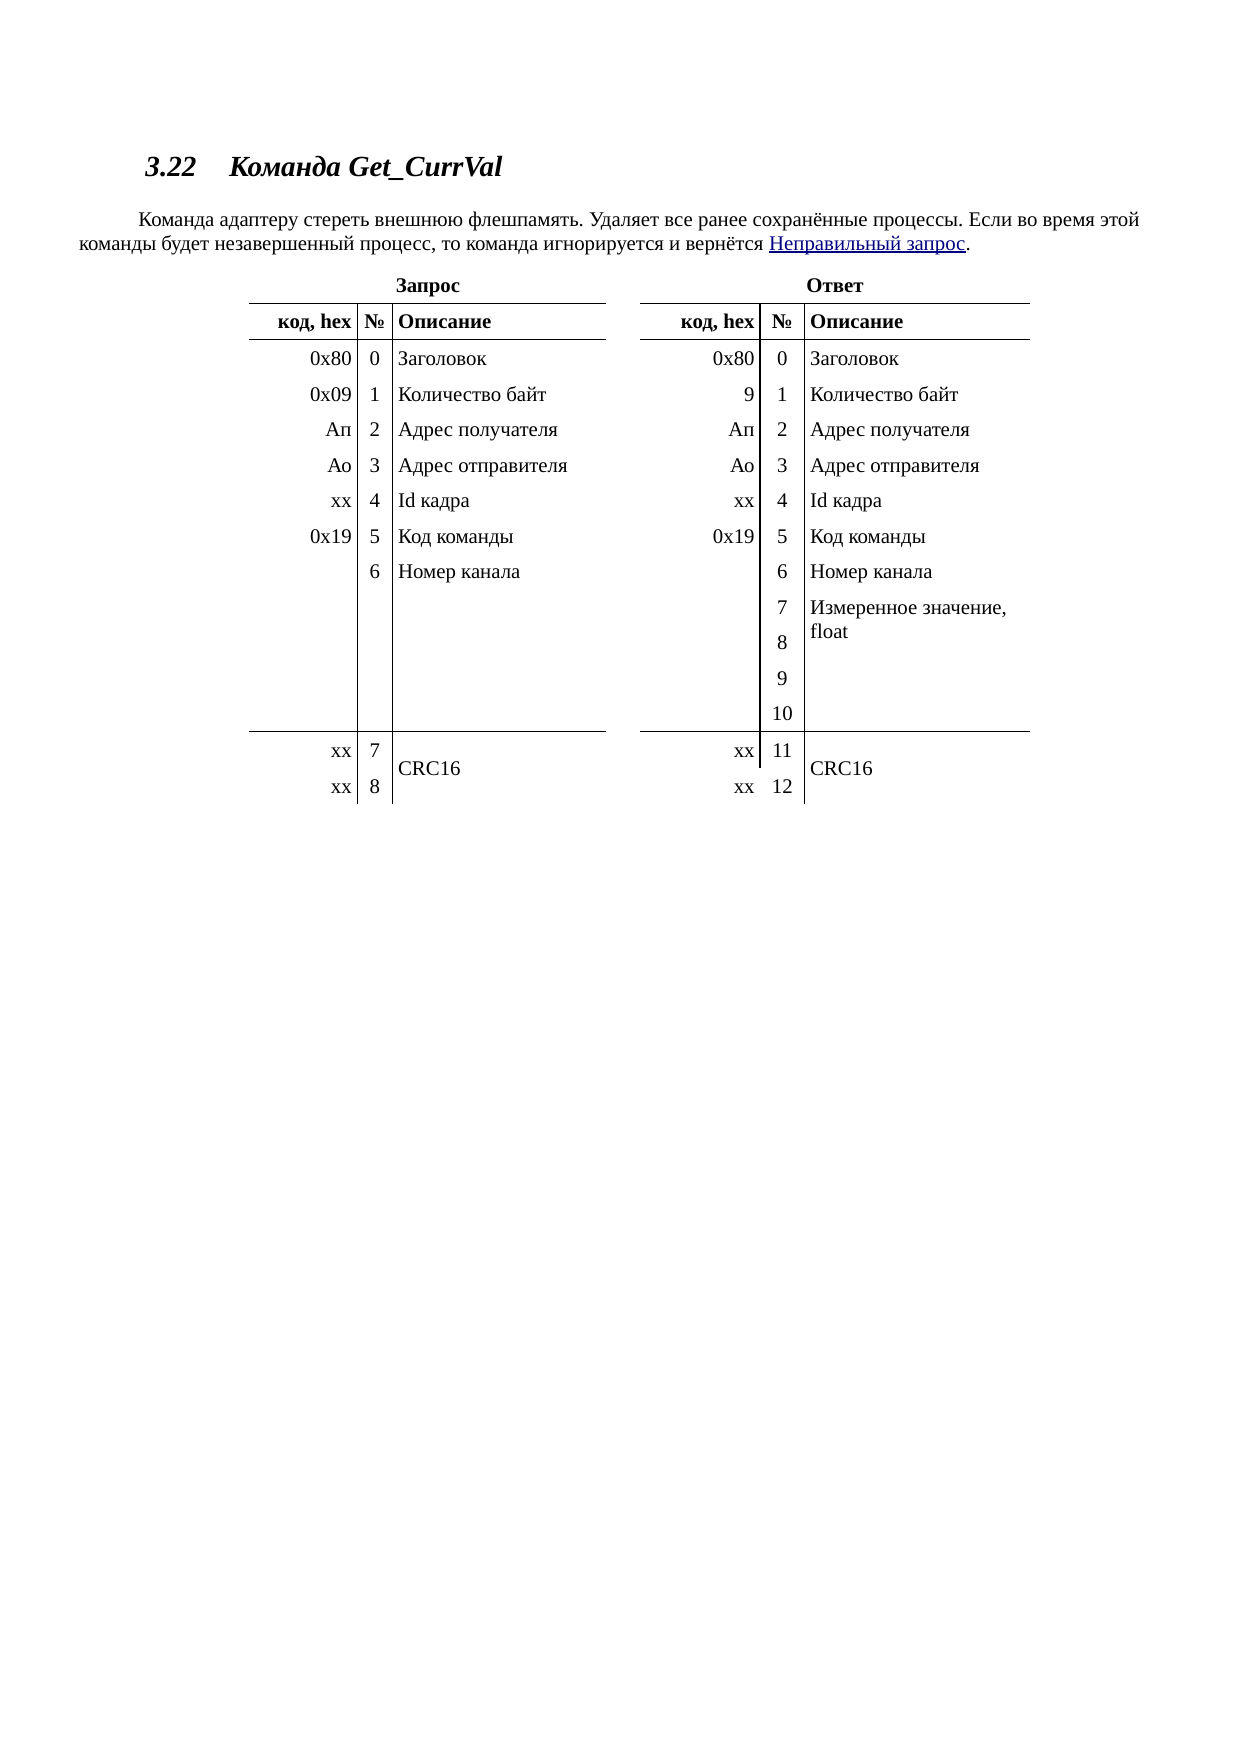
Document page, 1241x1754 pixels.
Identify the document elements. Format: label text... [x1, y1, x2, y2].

table_cell 6 [358, 554, 392, 589]
table_cell [393, 589, 606, 624]
table_cell xx [640, 483, 759, 518]
table_cell [640, 589, 759, 624]
table_cell 12 [760, 768, 804, 804]
table_cell [606, 411, 640, 447]
table_cell 0x09 [249, 376, 357, 411]
table_cell xx [249, 732, 357, 768]
table_cell Заголовок [393, 340, 606, 376]
table_cell [606, 339, 640, 376]
table_cell 5 [761, 518, 804, 553]
table_cell 9 [640, 376, 759, 411]
table_cell Описание [805, 304, 1029, 339]
table_cell [249, 696, 357, 731]
table_cell 8 [761, 625, 804, 660]
table_cell [640, 696, 759, 731]
table_cell Количество байт [393, 376, 606, 411]
table_cell [249, 554, 357, 589]
table_cell [393, 625, 606, 660]
table_cell Описание [393, 304, 606, 339]
table_cell [358, 660, 392, 696]
table_cell [358, 696, 392, 731]
table_cell № [761, 304, 804, 339]
table_cell [393, 660, 606, 696]
table_header Ответ [640, 267, 1029, 303]
table_cell [249, 589, 357, 624]
subtitle Команда Get_CurrVal [108, 149, 1187, 182]
table_cell Id кадра [805, 483, 1029, 518]
table_cell № [358, 304, 392, 339]
table_cell 4 [358, 483, 392, 518]
table_cell [606, 696, 640, 731]
table_cell 1 [761, 376, 804, 411]
table_cell [640, 660, 759, 696]
table_cell 10 [761, 696, 804, 731]
table_cell [606, 303, 640, 339]
table_cell Адрес отправителя [805, 447, 1029, 482]
table_cell 9 [761, 660, 804, 696]
table_cell 1 [358, 376, 392, 411]
table_cell Код команды [805, 518, 1029, 553]
table_cell [358, 625, 392, 660]
table_cell [606, 376, 640, 411]
table_cell 0 [761, 340, 804, 376]
table_cell Номер канала [393, 554, 606, 589]
table_cell код, hex [640, 304, 759, 339]
table_cell CRC16 [805, 732, 1029, 804]
table_cell [606, 731, 640, 768]
table_cell [393, 696, 606, 731]
table_cell Адрес получателя [393, 411, 606, 447]
table_cell [606, 447, 640, 482]
table_cell код, hex [249, 304, 357, 339]
text Команда адаптеру стереть внешнюю флешпамять. Удаляет все ранее сохранённые процессы. Если во время этой команды будет незавершенный процесс, то команда игнорируется и вернётся Неправильный запрос. [79, 207, 1187, 255]
table_cell Заголовок [805, 340, 1029, 376]
table_cell 0x19 [249, 518, 357, 553]
table_cell 0x80 [249, 340, 357, 376]
table_cell 7 [761, 589, 804, 624]
table_cell Id кадра [393, 483, 606, 518]
table_cell [606, 625, 640, 660]
table_cell xx [640, 732, 759, 768]
table_cell 0 [358, 340, 392, 376]
table_cell [640, 554, 759, 589]
table_cell 5 [358, 518, 392, 553]
table_cell 8 [358, 768, 392, 804]
table_cell 0x19 [640, 518, 759, 553]
table_cell [606, 483, 640, 518]
table_cell [606, 589, 640, 624]
table_cell [640, 625, 759, 660]
table_cell [249, 660, 357, 696]
table_cell [249, 625, 357, 660]
table_cell xx [249, 768, 357, 804]
table_cell 3 [761, 447, 804, 482]
table_cell Номер канала [805, 554, 1029, 589]
table_cell Ап [640, 411, 759, 447]
table_cell 4 [761, 483, 804, 518]
table_cell Ао [249, 447, 357, 482]
table_cell 2 [358, 411, 392, 447]
table_cell [606, 768, 640, 804]
table_cell Количество байт [805, 376, 1029, 411]
table_cell Ап [249, 411, 357, 447]
table_cell [606, 554, 640, 589]
table_cell Измеренное значение, float [805, 589, 1029, 731]
table_cell 11 [761, 732, 804, 768]
table_cell Код команды [393, 518, 606, 553]
table_cell 3 [358, 447, 392, 482]
table_cell 7 [358, 732, 392, 768]
table_cell Адрес отправителя [393, 447, 606, 482]
table_cell 0x80 [640, 340, 759, 376]
table_cell 2 [761, 411, 804, 447]
table_cell xx [249, 483, 357, 518]
table_cell Адрес получателя [805, 411, 1029, 447]
table_cell 6 [761, 554, 804, 589]
table_cell CRC16 [393, 732, 606, 804]
table_cell [358, 589, 392, 624]
table_header [606, 267, 640, 303]
table_cell [606, 518, 640, 553]
table_cell [606, 660, 640, 696]
table_cell xx [640, 768, 760, 804]
table_header Запрос [249, 267, 606, 303]
table_cell Ао [640, 447, 759, 482]
